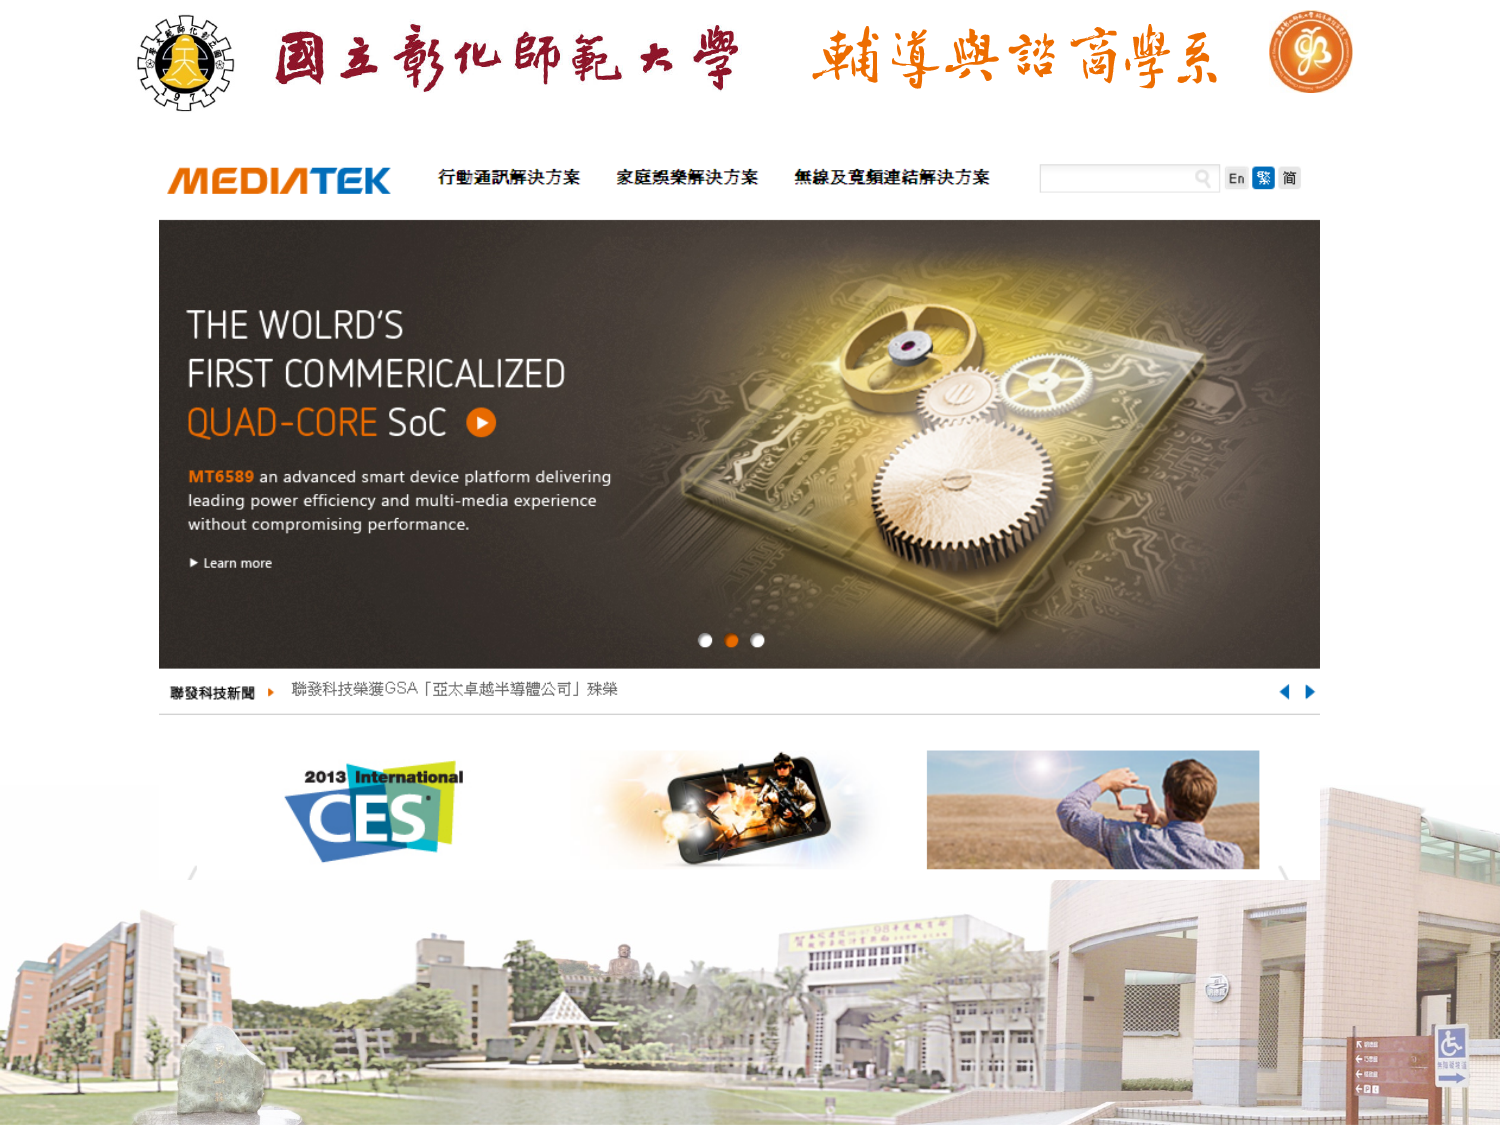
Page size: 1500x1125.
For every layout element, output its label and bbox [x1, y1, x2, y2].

chart [159, 137, 1320, 880]
